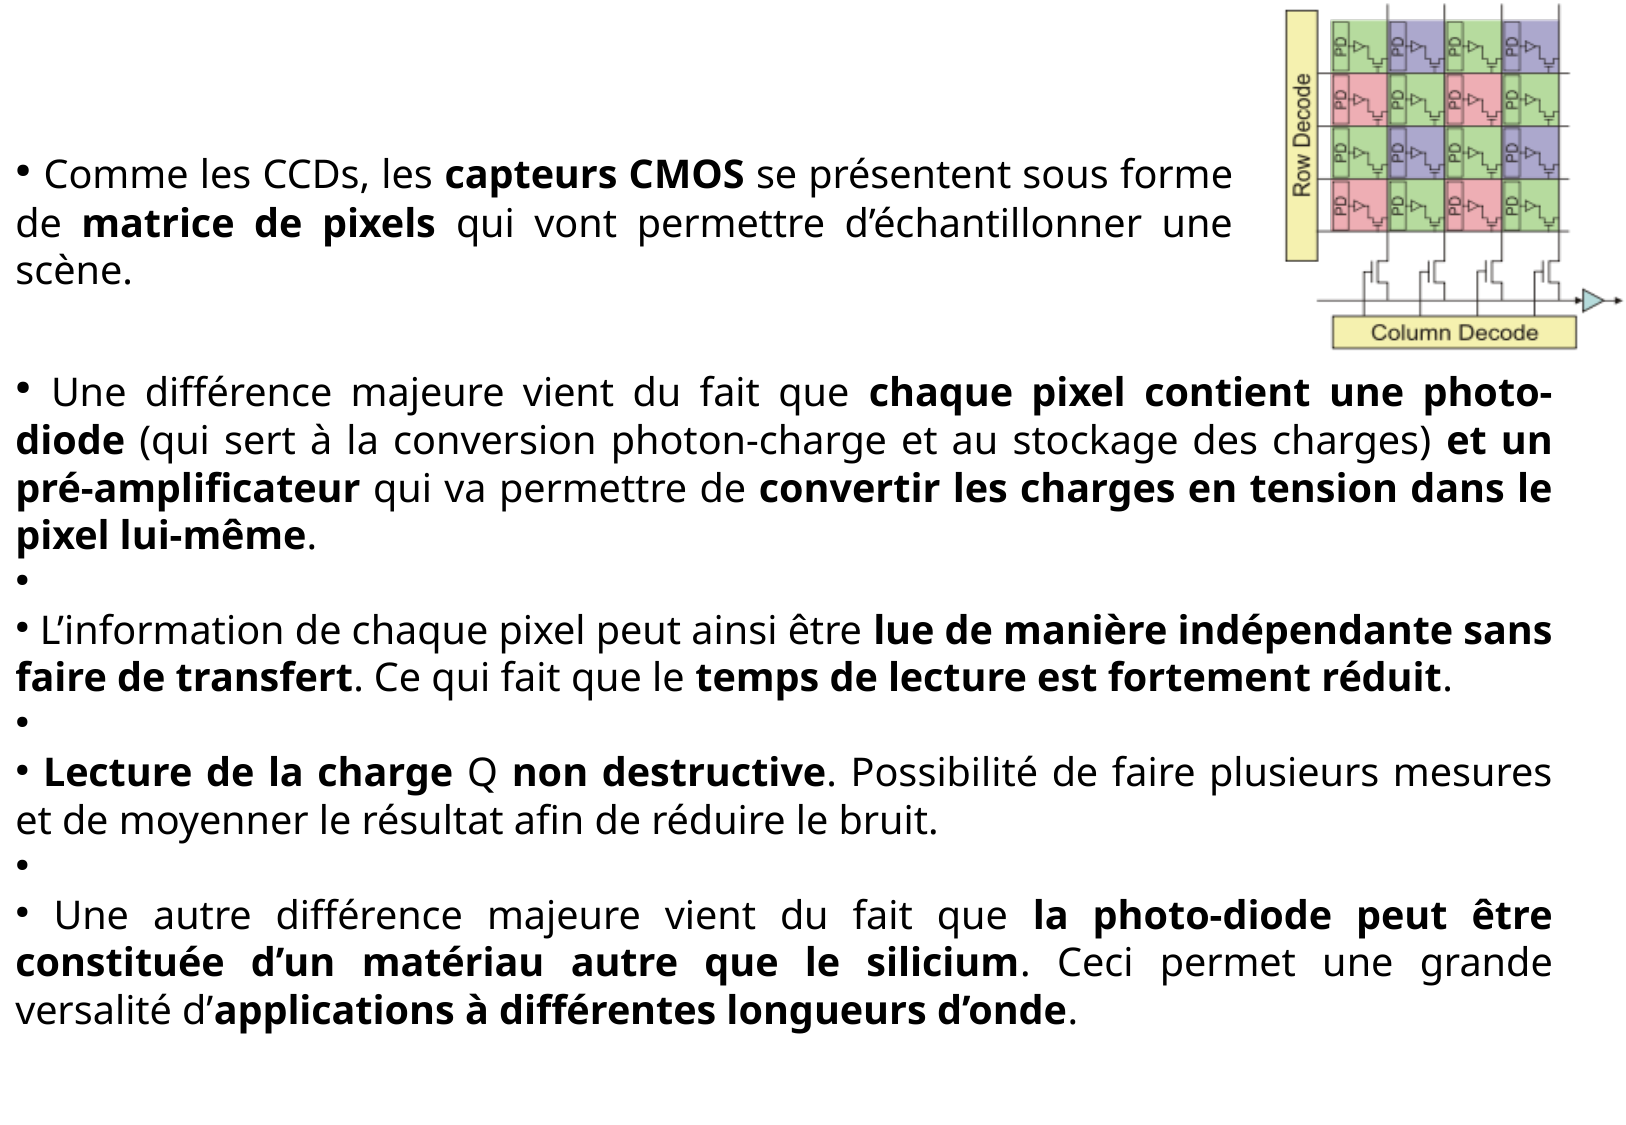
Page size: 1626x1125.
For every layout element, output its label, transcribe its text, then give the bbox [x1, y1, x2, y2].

text_box Une différence majeure vient du fait que chaque pixel contient une photo-diode (qui sert à la conversion photon-charge et au stockage des charges) et un pré-amplificateur qui va permettre de convertir les charges en tension dans le pixel lui-même. L’information de chaque pixel peut ainsi être lue de manière indépendante sans faire de transfert. Ce qui fait que le temps de lecture est fortement réduit. Lecture de la charge Q non destructive. Possibilité de faire plusieurs mesures et de moyenner le résultat afin de réduire le bruit. Une autre différence majeure vient du fait que la photo-diode peut être constituée d’un matériau autre que le silicium. Ceci permet une grande versalité d’applications à différentes longueurs d’onde. [0, 354, 1569, 1041]
text_box Comme les CCDs, les capteurs CMOS se présentent sous forme de matrice de pixels qui vont permettre d’échantillonner une scène. [0, 137, 1274, 349]
picture [1279, 0, 1626, 355]
